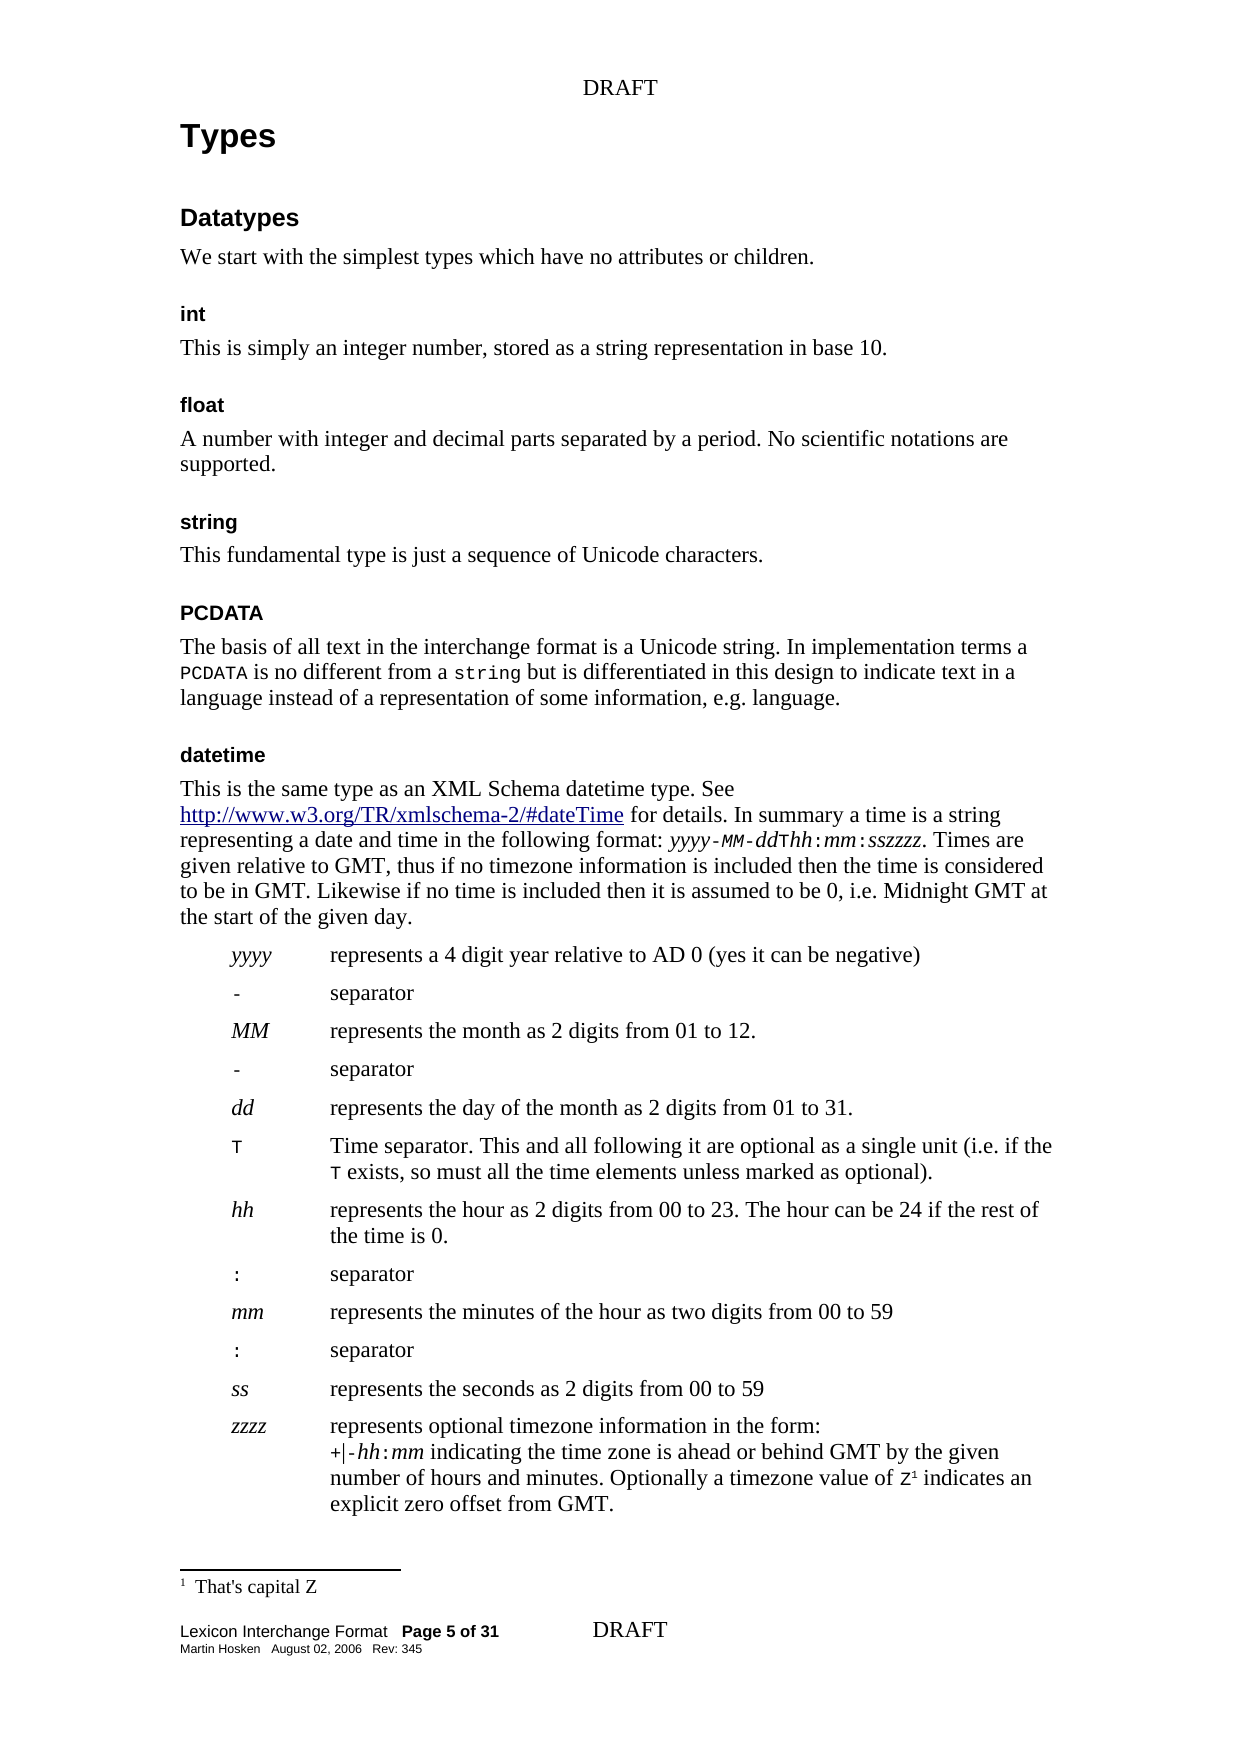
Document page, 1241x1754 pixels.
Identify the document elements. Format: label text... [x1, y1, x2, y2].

text : separator [231, 1261, 1061, 1287]
text MM represents the month as 2 digits from 01 to 12. [231, 1018, 1061, 1044]
text ss represents the seconds as 2 digits from 00 to 59 [231, 1376, 1061, 1401]
text yyyy represents a 4 digit year relative to AD 0 (yes it can be negative) [231, 942, 1061, 967]
text - separator [231, 980, 1061, 1006]
text A number with integer and decimal parts separated by a period. No scientific notations are supported. [180, 426, 1061, 477]
text This is simply an integer number, stored as a string representation in base 10. [180, 335, 1061, 360]
subtitle Datatypes [180, 204, 1061, 232]
text dd represents the day of the month as 2 digits from 01 to 31. [231, 1095, 1061, 1120]
text - separator [231, 1056, 1061, 1082]
subtitle float [180, 394, 1061, 417]
text This is the same type as an XML Schema datetime type. See http://www.w3.org/TR/xmlschema-2/#dateTime for details. In summary a time is a string representing a date and time in the following format: yyyy-MM-ddThh:mm:sszzzz. Times are given relative to GMT, thus if no timezone information is included then the time is considered to be in GMT. Likewise if no time is included then it is assumed to be 0, i.e. Midnight GMT at the start of the given day. [180, 776, 1061, 929]
text We start with the simplest types which have no attributes or children. [180, 244, 1061, 269]
text zzzz represents optional timezone information in the form: +|-hh:mm indicating the time zone is ahead or behind GMT by the given number of hours and minutes. Optionally a timezone value of Z indicates an explicit zero offset from GMT. [231, 1413, 1061, 1516]
text This fundamental type is just a sequence of Unicode characters. [180, 542, 1061, 568]
text hh represents the hour as 2 digits from 00 to 23. The hour can be 24 if the rest of the time is 0. [231, 1197, 1061, 1248]
text That's capital Z [180, 1576, 1061, 1598]
subtitle datetime [180, 744, 1061, 767]
text mm represents the minutes of the hour as two digits from 00 to 59 [231, 1299, 1061, 1324]
text T Time separator. This and all following it are optional as a single unit (i.e. if the T exists, so must all the time elements unless marked as optional). [231, 1133, 1061, 1185]
subtitle Types [180, 117, 1061, 154]
text The basis of all text in the interchange format is a Unicode string. In implementation terms a PCDATA is no different from a string but is differentiated in this design to indicate text in a language instead of a representation of some information, e.g. language. [180, 634, 1061, 711]
text : separator [231, 1337, 1061, 1363]
subtitle int [180, 303, 1061, 326]
subtitle PCDATA [180, 601, 1061, 625]
subtitle string [180, 510, 1061, 533]
